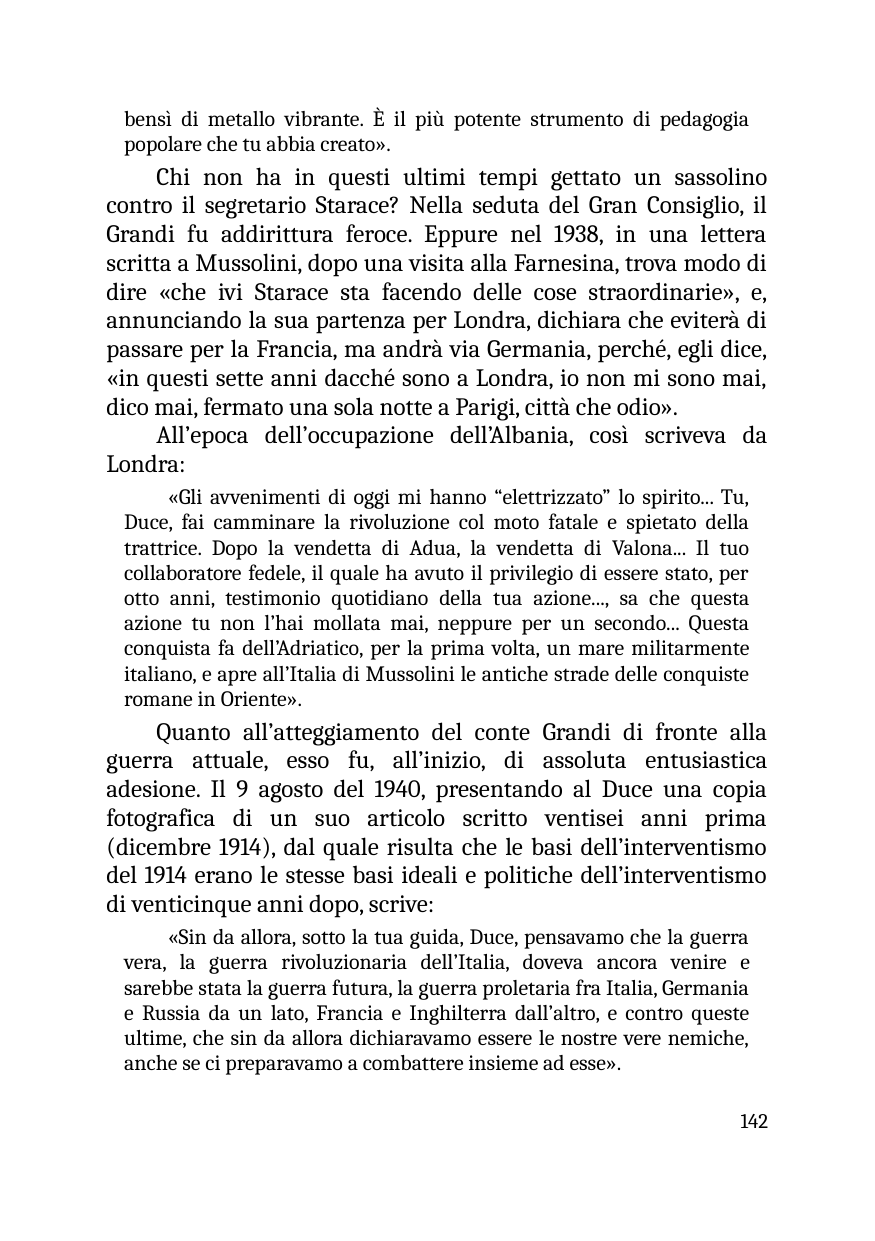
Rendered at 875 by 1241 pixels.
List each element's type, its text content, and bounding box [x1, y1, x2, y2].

text bensì di metallo vibrante. È il più potente strumento di pedagogia popolare che tu abbia creato». [124, 106, 750, 157]
text Quanto all’atteggiamento del conte Grandi di fronte alla guerra attuale, esso fu, all’inizio, di assoluta entusiastica adesione. Il 9 agosto del 1940, presentando al Duce una copia fotografica di un suo articolo scritto ventisei anni prima (dicembre 1914), dal quale risulta che le basi dell’interventismo del 1914 erano le stesse basi ideali e politiche dell’interventismo di venticinque anni dopo, scrive: [106, 718, 768, 919]
text «Sin da allora, sotto la tua guida, Duce, pensavamo che la guerra vera, la guerra rivoluzionaria dell’Italia, doveva ancora venire e sarebbe stata la guerra futura, la guerra proletaria fra Italia, Germania e Russia da un lato, Francia e Inghilterra dall’altro, e contro queste ultime, che sin da allora dichiaravamo essere le nostre vere nemiche, anche se ci preparavamo a combattere insieme ad esse». [124, 925, 750, 1076]
text «Gli avvenimenti di oggi mi hanno “elettrizzato” lo spirito... Tu, Duce, fai camminare la rivoluzione col moto fatale e spietato della trattrice. Dopo la vendetta di Adua, la vendetta di Valona... Il tuo collaboratore fedele, il quale ha avuto il privilegio di essere stato, per otto anni, testimonio quotidiano della tua azione..., sa che questa azione tu non l’hai mollata mai, neppure per un secondo... Questa conquista fa dell’Adriatico, per la prima volta, un mare militarmente italiano, e apre all’Italia di Mussolini le antiche strade delle conquiste romane in Oriente». [124, 485, 750, 712]
text Chi non ha in questi ultimi tempi gettato un sassolino contro il segretario Starace? Nella seduta del Gran Consiglio, il Grandi fu addirittura feroce. Eppure nel 1938, in una lettera scritta a Mussolini, dopo una visita alla Farnesina, trova modo di dire «che ivi Starace sta facendo delle cose straordinarie», e, annunciando la sua partenza per Londra, dichiara che eviterà di passare per la Francia, ma andrà via Germania, perché, egli dice, «in questi sette anni dacché sono a Londra, io non mi sono mai, dico mai, fermato una sola notte a Parigi, città che odio». [106, 163, 768, 421]
text All’epoca dell’occupazione dell’Albania, così scriveva da Londra: [106, 421, 768, 479]
